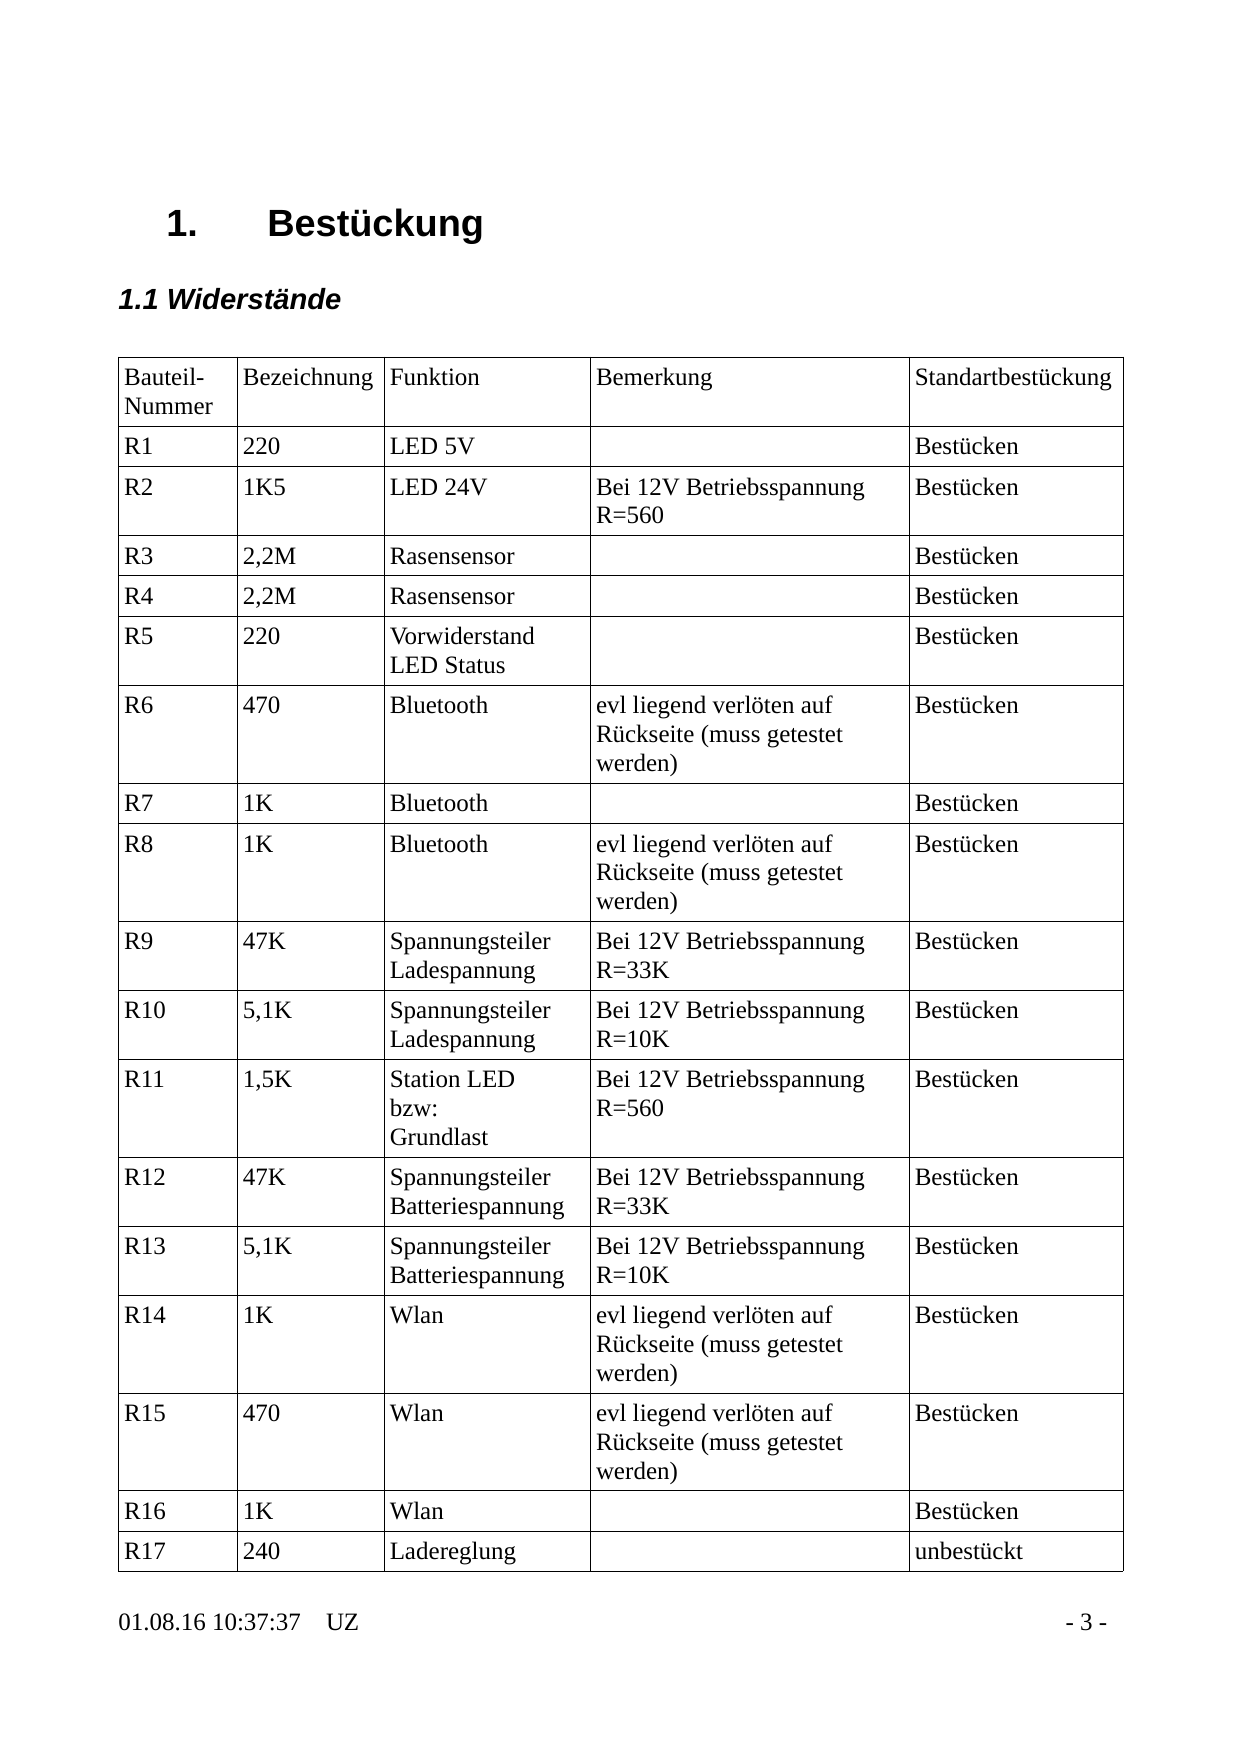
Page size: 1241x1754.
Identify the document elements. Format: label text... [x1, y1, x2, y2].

table_cell Bestücken [910, 1227, 1123, 1295]
table_cell unbestückt [910, 1532, 1123, 1571]
table_cell Vorwiderstand LED Status [385, 617, 590, 685]
table_cell R1 [119, 427, 237, 466]
table_cell [591, 784, 909, 823]
table_cell LED 24V [385, 467, 590, 535]
table_cell Bei 12V Betriebsspannung R=33K [591, 1158, 909, 1226]
table_header Funktion [385, 358, 590, 426]
table_cell Ladereglung [385, 1532, 590, 1571]
table_cell Wlan [385, 1296, 590, 1392]
table_cell R5 [119, 617, 237, 685]
table_header Bemerkung [591, 358, 909, 426]
table_cell 1K5 [238, 467, 384, 535]
table_cell 2,2M [238, 536, 384, 575]
table_cell R15 [119, 1394, 237, 1490]
table_cell Rasensensor [385, 576, 590, 616]
table_cell Bestücken [910, 427, 1123, 466]
table_cell evl liegend verlöten auf Rückseite (muss getestet werden) [591, 1394, 909, 1490]
table_cell R13 [119, 1227, 237, 1295]
table_cell [591, 576, 909, 616]
table_cell 240 [238, 1532, 384, 1571]
table_cell R14 [119, 1296, 237, 1392]
table_header Standartbestückung [910, 358, 1123, 426]
table_cell R8 [119, 824, 237, 921]
table_cell Bestücken [910, 1296, 1123, 1392]
table_cell [591, 1491, 909, 1531]
table_cell R2 [119, 467, 237, 535]
table_cell Bei 12V Betriebsspannung R=560 [591, 467, 909, 535]
table_header Bauteil- Nummer [119, 358, 237, 426]
table_cell Bestücken [910, 1491, 1123, 1531]
table_cell Bestücken [910, 824, 1123, 921]
table_cell 1K [238, 784, 384, 823]
table_cell R11 [119, 1060, 237, 1157]
table_cell [591, 427, 909, 466]
table_cell Bei 12V Betriebsspannung R=10K [591, 1227, 909, 1295]
table_cell 5,1K [238, 991, 384, 1059]
subtitle Bestückung [156, 201, 1122, 244]
table_cell Bestücken [910, 1060, 1123, 1157]
table_cell LED 5V [385, 427, 590, 466]
table_cell Bestücken [910, 686, 1123, 782]
table_cell 5,1K [238, 1227, 384, 1295]
table_cell R16 [119, 1491, 237, 1531]
table_cell 1K [238, 1491, 384, 1531]
table_cell Station LED bzw: Grundlast [385, 1060, 590, 1157]
table_cell [591, 1532, 909, 1571]
table_cell Bestücken [910, 617, 1123, 685]
table_cell Wlan [385, 1394, 590, 1490]
table_cell Bestücken [910, 922, 1123, 990]
table_cell R10 [119, 991, 237, 1059]
table_cell evl liegend verlöten auf Rückseite (muss getestet werden) [591, 824, 909, 921]
table_header Bezeichnung [238, 358, 384, 426]
table_cell Bestücken [910, 1158, 1123, 1226]
table_cell evl liegend verlöten auf Rückseite (muss getestet werden) [591, 1296, 909, 1392]
table_cell Bluetooth [385, 824, 590, 921]
table_cell Bei 12V Betriebsspannung R=10K [591, 991, 909, 1059]
table_cell Bei 12V Betriebsspannung R=560 [591, 1060, 909, 1157]
table_cell 1K [238, 824, 384, 921]
table_cell Bluetooth [385, 784, 590, 823]
table_cell Rasensensor [385, 536, 590, 575]
table_cell evl liegend verlöten auf Rückseite (muss getestet werden) [591, 686, 909, 782]
table_cell 220 [238, 617, 384, 685]
table_cell Spannungsteiler Batteriespannung [385, 1227, 590, 1295]
table_cell 2,2M [238, 576, 384, 616]
table_cell Spannungsteiler Ladespannung [385, 922, 590, 990]
table_cell 47K [238, 1158, 384, 1226]
table_cell R7 [119, 784, 237, 823]
table_cell R17 [119, 1532, 237, 1571]
table_cell Spannungsteiler Ladespannung [385, 991, 590, 1059]
table_cell R12 [119, 1158, 237, 1226]
table_cell 1K [238, 1296, 384, 1392]
table_cell Bluetooth [385, 686, 590, 782]
table_cell Bestücken [910, 784, 1123, 823]
table_cell [591, 617, 909, 685]
subtitle 1.1 Widerstände [118, 282, 1122, 315]
table_cell Bestücken [910, 467, 1123, 535]
table_cell 47K [238, 922, 384, 990]
table_cell 470 [238, 1394, 384, 1490]
table_cell R3 [119, 536, 237, 575]
table_cell Bei 12V Betriebsspannung R=33K [591, 922, 909, 990]
table_cell 220 [238, 427, 384, 466]
table_cell R4 [119, 576, 237, 616]
table_cell Bestücken [910, 1394, 1123, 1490]
table_cell 1,5K [238, 1060, 384, 1157]
table_cell [591, 536, 909, 575]
table_cell Spannungsteiler Batteriespannung [385, 1158, 590, 1226]
table_cell 470 [238, 686, 384, 782]
table_cell Bestücken [910, 576, 1123, 616]
table_cell R9 [119, 922, 237, 990]
table_cell Wlan [385, 1491, 590, 1531]
table_cell Bestücken [910, 536, 1123, 575]
table_cell Bestücken [910, 991, 1123, 1059]
table_cell R6 [119, 686, 237, 782]
